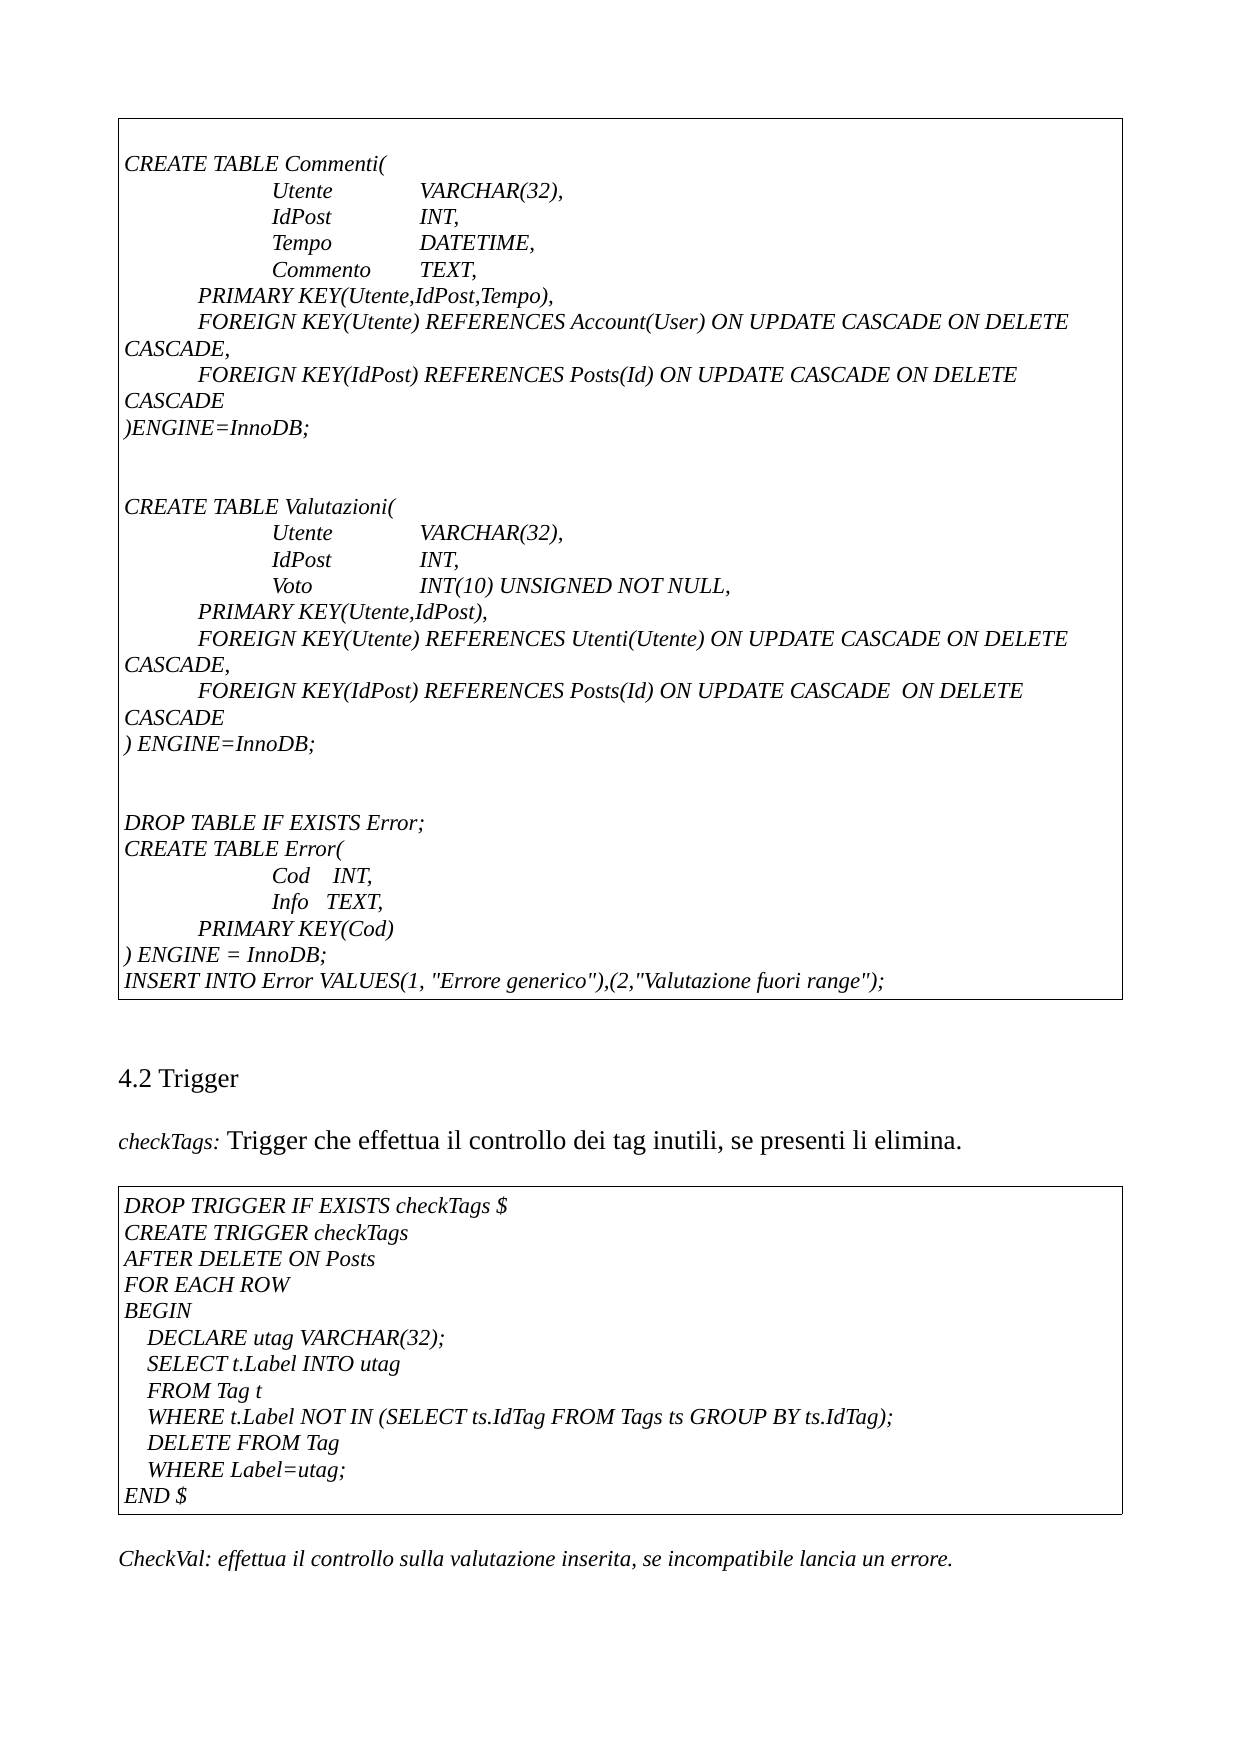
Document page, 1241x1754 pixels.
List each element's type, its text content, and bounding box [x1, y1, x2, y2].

table_header CREATE TABLE Commenti( Utente VARCHAR(32), IdPost INT, Tempo DATETIME, Commento TEXT, PRIMARY KEY(Utente,IdPost,Tempo), FOREIGN KEY(Utente) REFERENCES Account(User) ON UPDATE CASCADE ON DELETE CASCADE, FOREIGN KEY(IdPost) REFERENCES Posts(Id) ON UPDATE CASCADE ON DELETE CASCADE )ENGINE=InnoDB; CREATE TABLE Valutazioni( Utente VARCHAR(32), IdPost INT, Voto INT(10) UNSIGNED NOT NULL, PRIMARY KEY(Utente,IdPost), FOREIGN KEY(Utente) REFERENCES Utenti(Utente) ON UPDATE CASCADE ON DELETE CASCADE, FOREIGN KEY(IdPost) REFERENCES Posts(Id) ON UPDATE CASCADE ON DELETE CASCADE ) ENGINE=InnoDB; DROP TABLE IF EXISTS Error; CREATE TABLE Error( Cod INT, Info TEXT, PRIMARY KEY(Cod) ) ENGINE = InnoDB; INSERT INTO Error VALUES(1, "Errore generico"),(2,"Valutazione fuori range"); [119, 119, 1122, 999]
text 4.2 Trigger [118, 1062, 1122, 1093]
table_header DROP TRIGGER IF EXISTS checkTags $ CREATE TRIGGER checkTags AFTER DELETE ON Posts FOR EACH ROW BEGIN DECLARE utag VARCHAR(32); SELECT t.Label INTO utag FROM Tag t WHERE t.Label NOT IN (SELECT ts.IdTag FROM Tags ts GROUP BY ts.IdTag); DELETE FROM Tag WHERE Label=utag; END $ [119, 1187, 1122, 1514]
text checkTags: Trigger che effettua il controllo dei tag inutili, se presenti li elimina. [118, 1124, 1122, 1155]
text CheckVal: effettua il controllo sulla valutazione inserita, se incompatibile lancia un errore. [118, 1545, 1122, 1572]
